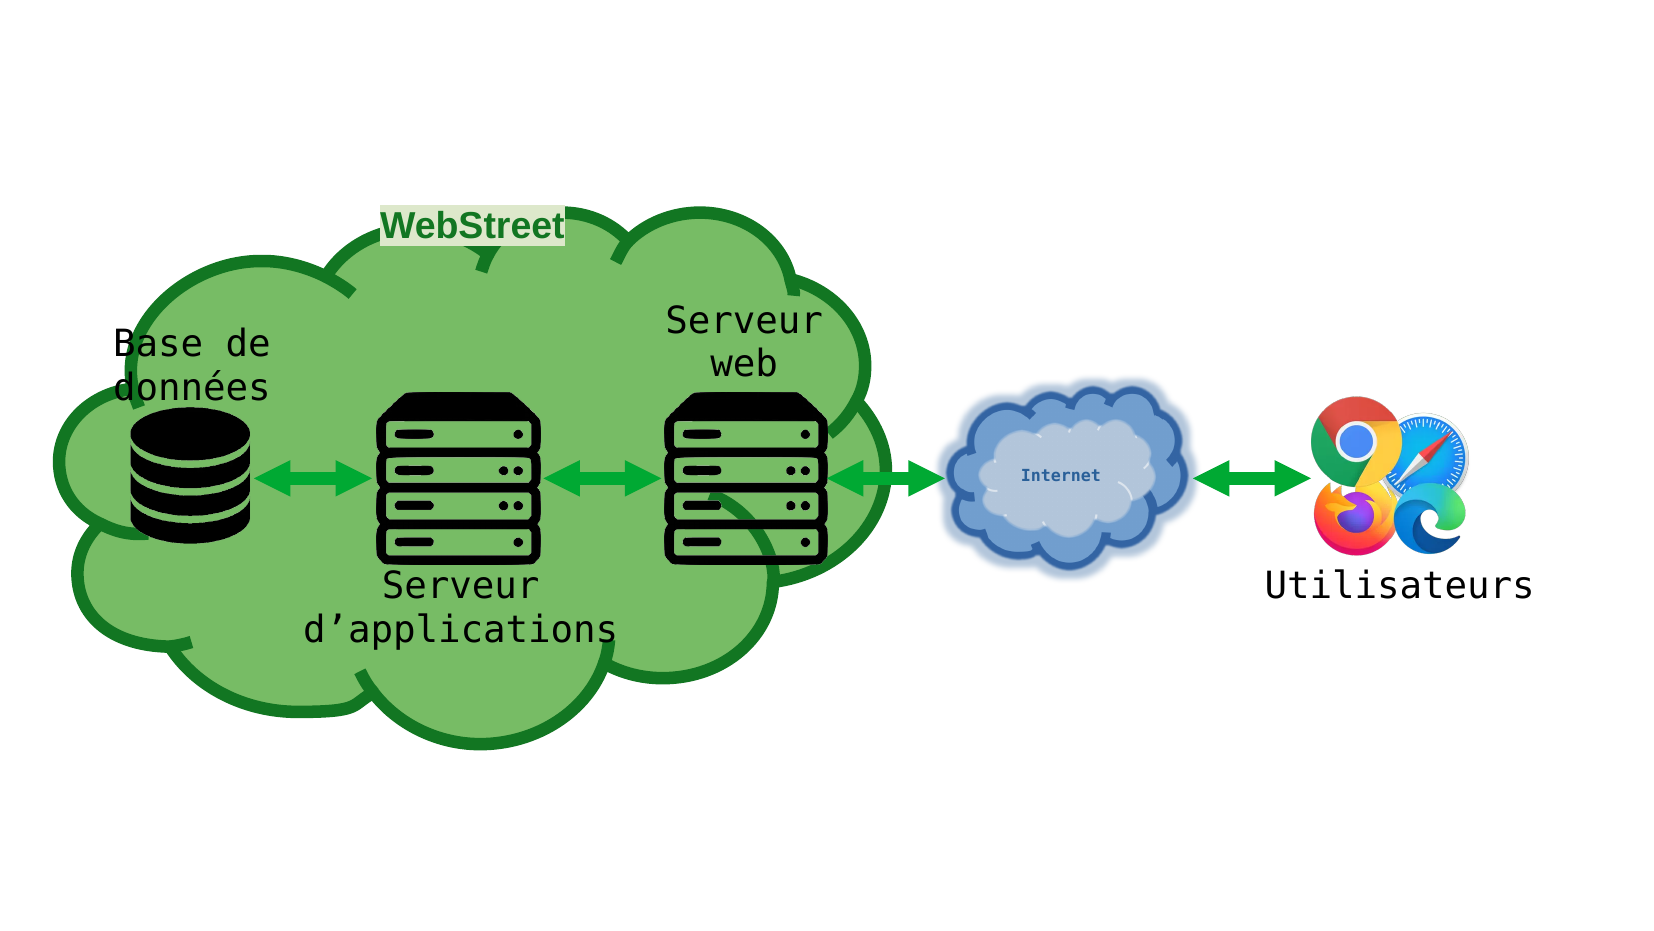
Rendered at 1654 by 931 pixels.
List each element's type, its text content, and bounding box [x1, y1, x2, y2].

text_box Serveur web [631, 291, 857, 437]
text_box [382, 703, 580, 745]
text_box [828, 401, 886, 477]
text_box WebStreet [354, 197, 591, 254]
text_box Base de données [88, 314, 296, 417]
text_box [951, 392, 1183, 563]
picture [118, 417, 262, 550]
text_box [59, 212, 825, 712]
picture [1294, 383, 1486, 556]
text_box Serveur d’applications [283, 556, 638, 703]
picture [376, 392, 541, 556]
text_box [857, 330, 866, 400]
text_box Internet [982, 423, 1152, 535]
picture [664, 437, 828, 565]
text_box [828, 480, 885, 564]
text_box Utilisateurs [1222, 556, 1577, 703]
